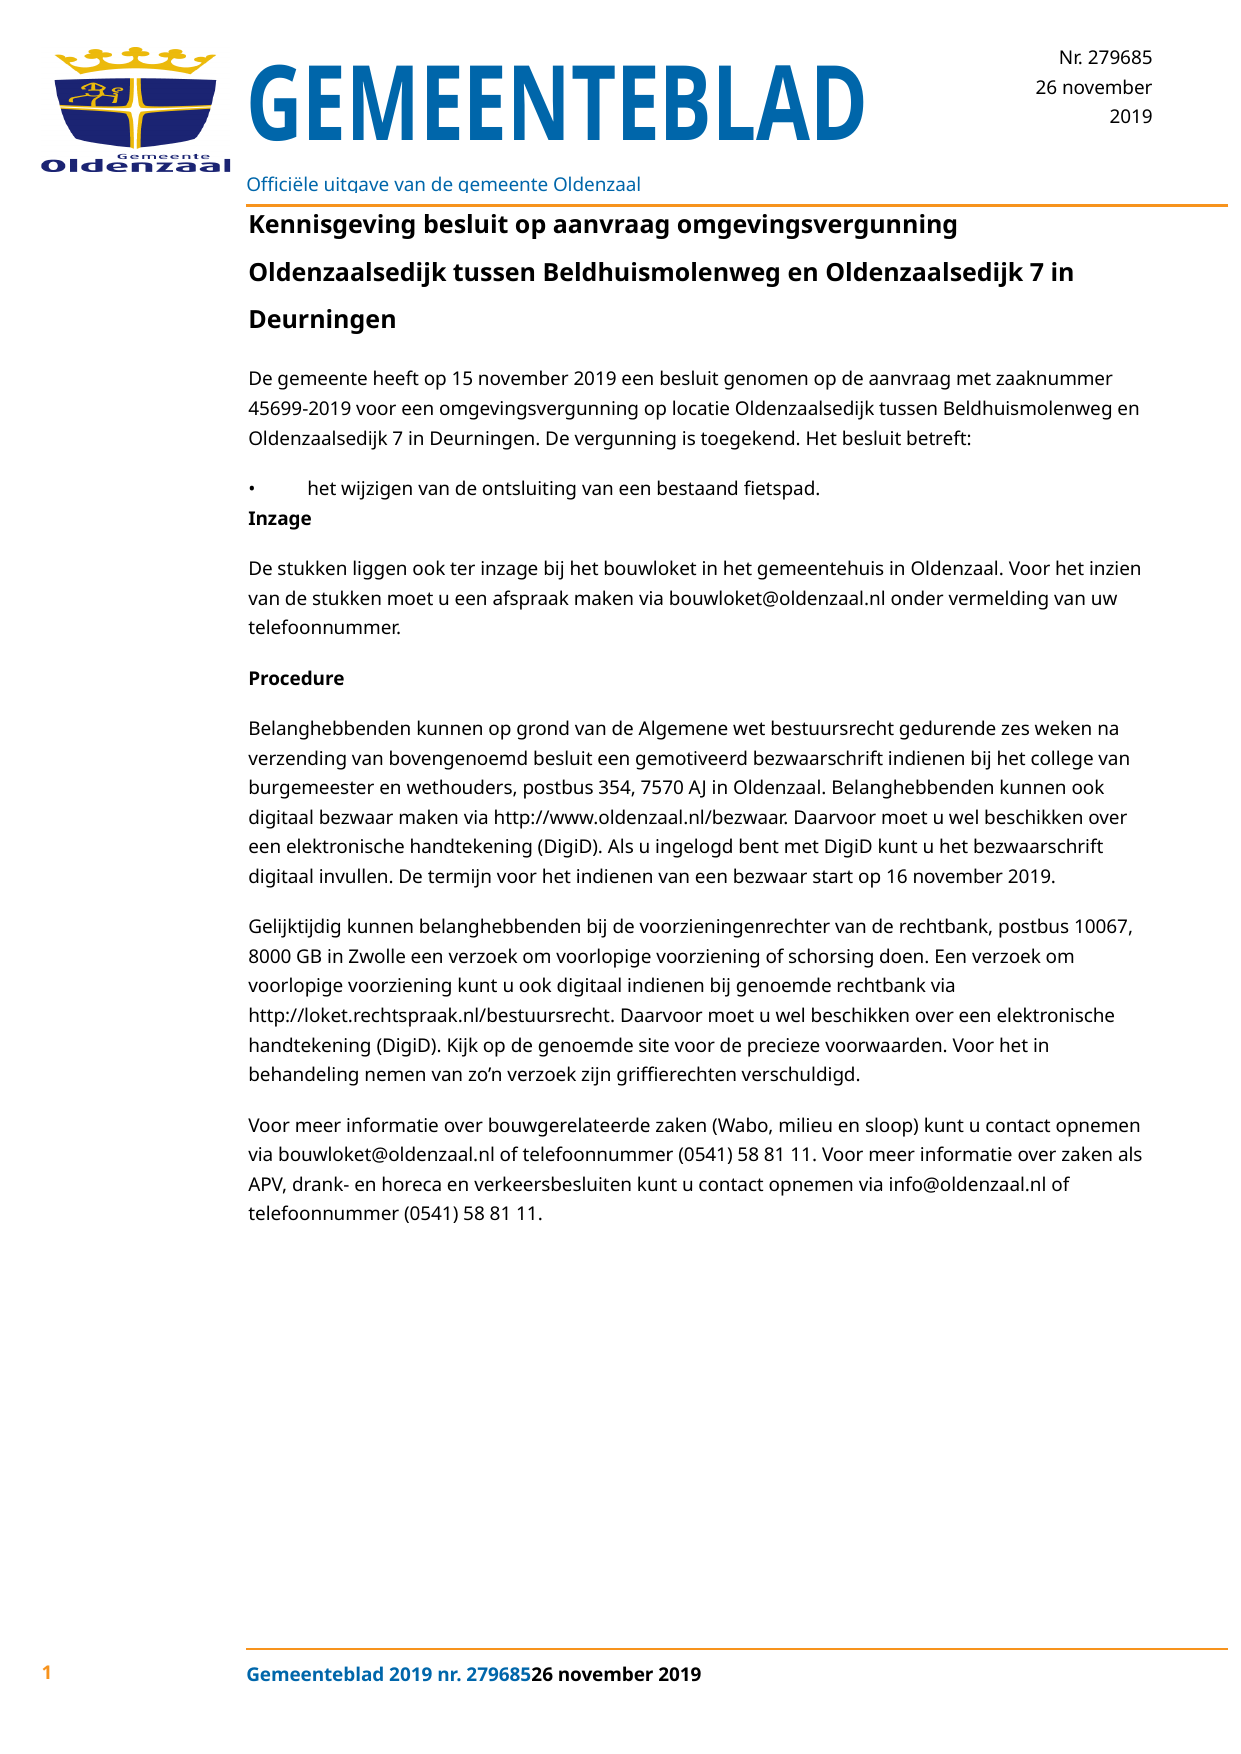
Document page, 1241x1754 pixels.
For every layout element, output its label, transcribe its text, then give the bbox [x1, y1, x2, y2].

text Kennisgeving besluit op aanvraag omgevingsvergunning Oldenzaalsedijk tussen Beldhuismolenweg en Oldenzaalsedijk 7 in Deurningen [248, 207, 1152, 336]
text Gelijktijdig kunnen belanghebbenden bij de voorzieningenrechter van de rechtbank, postbus 10067, 8000 GB in Zwolle een verzoek om voorlopige voorziening of schorsing doen. Een verzoek om voorlopige voorziening kunt u ook digitaal indienen bij genoemde rechtbank via http://loket.rechtspraak.nl/bestuursrecht. Daarvoor moet u wel beschikken over een elektronische handtekening (DigiD). Kijk op de genoemde site voor de precieze voorwaarden. Voor het in behandeling nemen van zo’n verzoek zijn griffierechten verschuldigd. [248, 913, 1152, 1087]
list het wijzigen van de ontsluiting van een bestaand fietspad. [248, 475, 1152, 501]
text Procedure [248, 665, 1152, 690]
text De gemeente heeft op 15 november 2019 een besluit genomen op de aanvraag met zaaknummer 45699-2019 voor een omgevingsvergunning op locatie Oldenzaalsedijk tussen Beldhuismolenweg en Oldenzaalsedijk 7 in Deurningen. De vergunning is toegekend. Het besluit betreft: [248, 366, 1152, 450]
text Voor meer informatie over bouwgerelateerde zaken (Wabo, milieu en sloop) kunt u contact opnemen via bouwloket@oldenzaal.nl of telefoonnummer (0541) 58 81 11. Voor meer informatie over zaken als APV, drank- en horeca en verkeersbesluiten kunt u contact opnemen via info@oldenzaal.nl of telefoonnummer (0541) 58 81 11. [248, 1112, 1152, 1226]
text Belanghebbenden kunnen op grond van de Algemene wet bestuursrecht gedurende zes weken na verzending van bovengenoemd besluit een gemotiveerd bezwaarschrift indienen bij het college van burgemeester en wethouders, postbus 354, 7570 AJ in Oldenzaal. Belanghebbenden kunnen ook digitaal bezwaar maken via http://www.oldenzaal.nl/bezwaar. Daarvoor moet u wel beschikken over een elektronische handtekening (DigiD). Als u ingelogd bent met DigiD kunt u het bezwaarschrift digitaal invullen. De termijn voor het indienen van een bezwaar start op 16 november 2019. [248, 715, 1152, 889]
text De stukken liggen ook ter inzage bij het bouwloket in het gemeentehuis in Oldenzaal. Voor het inzien van de stukken moet u een afspraak maken via bouwloket@oldenzaal.nl onder vermelding van uw telefoonnummer. [248, 555, 1152, 640]
picture [41, 47, 231, 172]
text Inzage [248, 505, 1152, 530]
